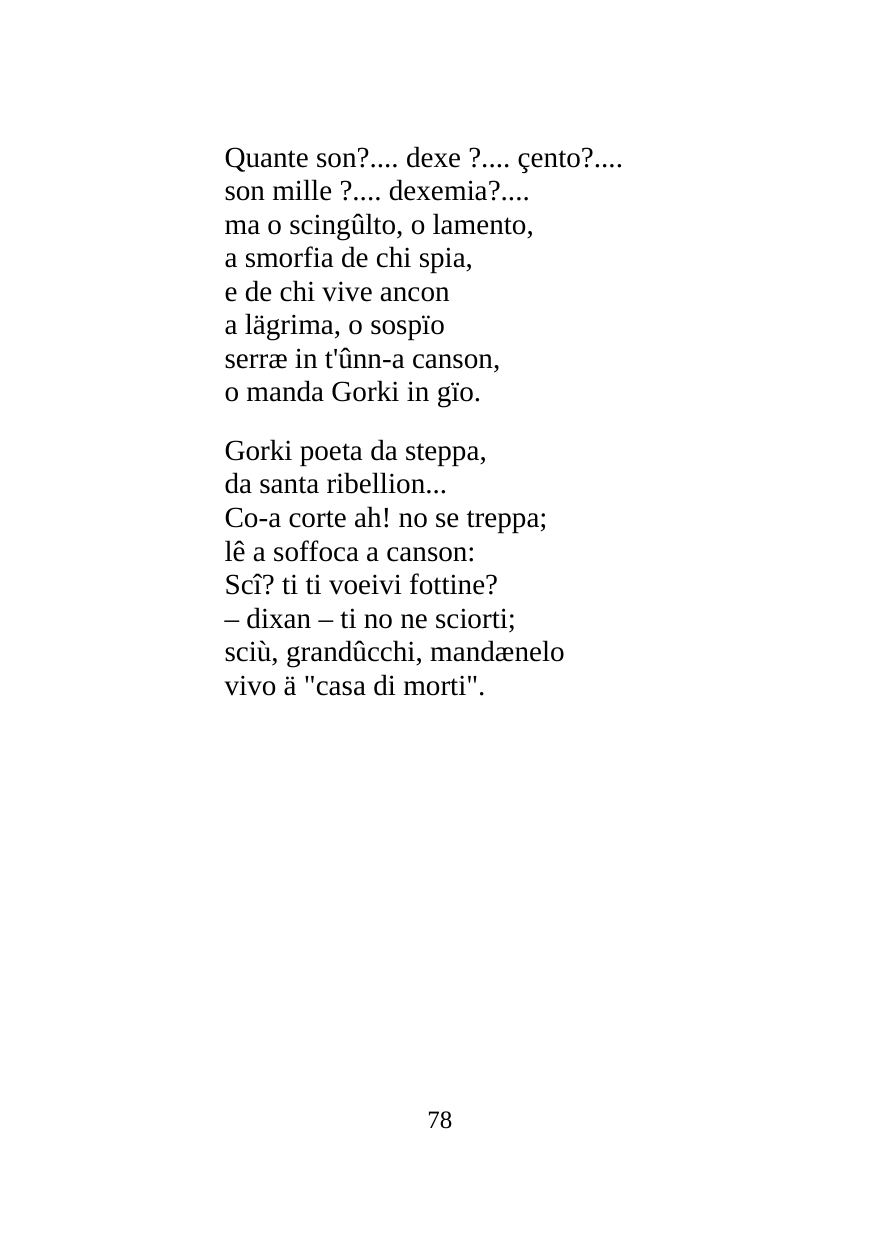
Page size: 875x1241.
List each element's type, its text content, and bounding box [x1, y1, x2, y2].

text Quante son?.... dexe ?.... çento?.... son mille ?.... dexemia?.... ma o scingûlto, o lamento, a smorfia de chi spia, e de chi vive ancon a lägrima, o sospïo serræ in t'ûnn-a canson, o manda Gorki in gïo. [224, 140, 768, 408]
text Gorki poeta da steppa, da santa ribellion... Co-a corte ah! no se treppa; lê a soffoca a canson: Scî? ti ti voeivi fottine? – dixan – ti no ne sciorti; sciù, grandûcchi, mandænelo vivo ä "casa di morti". [224, 433, 768, 701]
